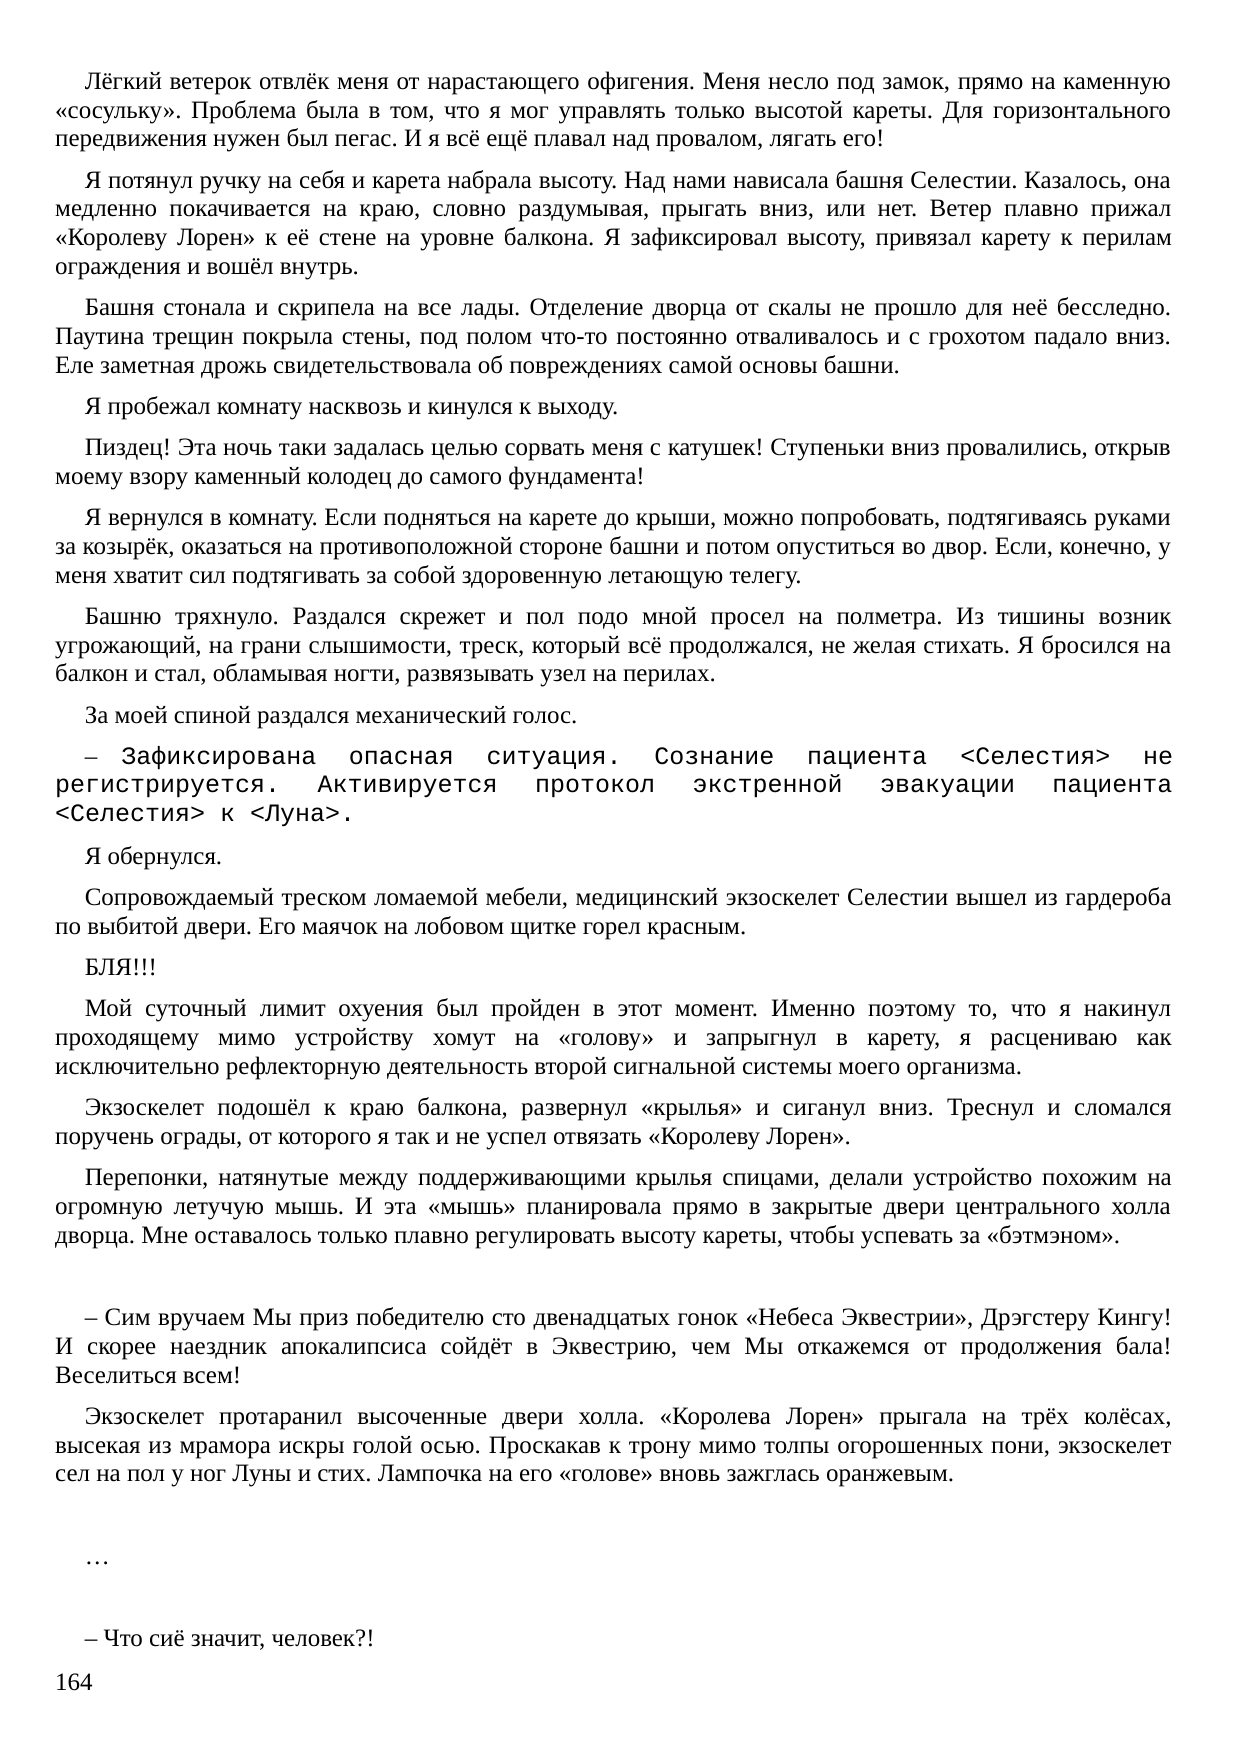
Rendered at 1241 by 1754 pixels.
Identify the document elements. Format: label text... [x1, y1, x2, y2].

text Я пробежал комнату насквозь и кинулся к выходу. [55, 391, 1173, 420]
text БЛЯ!!! [55, 952, 1173, 981]
text Экзоскелет протаранил высоченные двери холла. «Королева Лорен» прыгала на трёх колёсах, высекая из мрамора искры голой осью. Проскакав к трону мимо толпы огорошенных пони, экзоскелет сел на пол у ног Луны и стих. Лампочка на его «голове» вновь зажглась оранжевым. [55, 1401, 1173, 1487]
text Башню тряхнуло. Раздался скрежет и пол подо мной просел на полметра. Из тишины возник угрожающий, на грани слышимости, треск, который всё продолжался, не желая стихать. Я бросился на балкон и стал, обламывая ногти, развязывать узел на перилах. [55, 601, 1173, 687]
text – Зафиксирована опасная ситуация. Сознание пациента <Селестия> не регистрируется. Активируется протокол экстренной эвакуации пациента <Селестия> к <Луна>. [55, 741, 1173, 828]
text Мой суточный лимит охуения был пройден в этот момент. Именно поэтому то, что я накинул проходящему мимо устройству хомут на «голову» и запрыгнул в карету, я расцениваю как исключительно рефлекторную деятельность второй сигнальной системы моего организма. [55, 993, 1173, 1080]
text Пиздец! Эта ночь таки задалась целью сорвать меня с катушек! Ступеньки вниз провалились, открыв моему взору каменный колодец до самого фундамента! [55, 432, 1173, 490]
text Сопровождаемый треском ломаемой мебели, медицинский экзоскелет Селестии вышел из гардероба по выбитой двери. Его маячок на лобовом щитке горел красным. [55, 882, 1173, 940]
text Перепонки, натянутые между поддерживающими крылья спицами, делали устройство похожим на огромную летучую мышь. И эта «мышь» планировала прямо в закрытые двери центрального холла дворца. Мне оставалось только плавно регулировать высоту кареты, чтобы успевать за «бэтмэном». [55, 1162, 1173, 1248]
text Лёгкий ветерок отвлёк меня от нарастающего офигения. Меня несло под замок, прямо на каменную «сосульку». Проблема была в том, что я мог управлять только высотой кареты. Для горизонтального передвижения нужен был пегас. И я всё ещё плавал над провалом, лягать его! [55, 66, 1173, 152]
text За моей спиной раздался механический голос. [55, 700, 1173, 728]
text – Что сиё значит, человек?! [55, 1623, 1173, 1652]
text Экзоскелет подошёл к краю балкона, развернул «крылья» и сиганул вниз. Треснул и сломался поручень ограды, от которого я так и не успел отвязать «Королеву Лорен». [55, 1092, 1173, 1150]
text – Сим вручаем Мы приз победителю сто двенадцатых гонок «Небеса Эквестрии», Дрэгстеру Кингу! И скорее наездник апокалипсиса сойдёт в Эквестрию, чем Мы откажемся от продолжения бала! Веселиться всем! [55, 1302, 1173, 1388]
text Я потянул ручку на себя и карета набрала высоту. Над нами нависала башня Селестии. Казалось, она медленно покачивается на краю, словно раздумывая, прыгать вниз, или нет. Ветер плавно прижал «Королеву Лорен» к её стене на уровне балкона. Я зафиксировал высоту, привязал карету к перилам ограждения и вошёл внутрь. [55, 165, 1173, 280]
text Я вернулся в комнату. Если подняться на карете до крыши, можно попробовать, подтягиваясь руками за козырёк, оказаться на противоположной стороне башни и потом опуститься во двор. Если, конечно, у меня хватит сил подтягивать за собой здоровенную летающую телегу. [55, 502, 1173, 588]
text Я обернулся. [55, 841, 1173, 870]
text Башня стонала и скрипела на все лады. Отделение дворца от скалы не прошло для неё бесследно. Паутина трещин покрыла стены, под полом что-то постоянно отваливалось и с грохотом падало вниз. Еле заметная дрожь свидетельствовала об повреждениях самой основы башни. [55, 292, 1173, 378]
text … [55, 1541, 1173, 1570]
